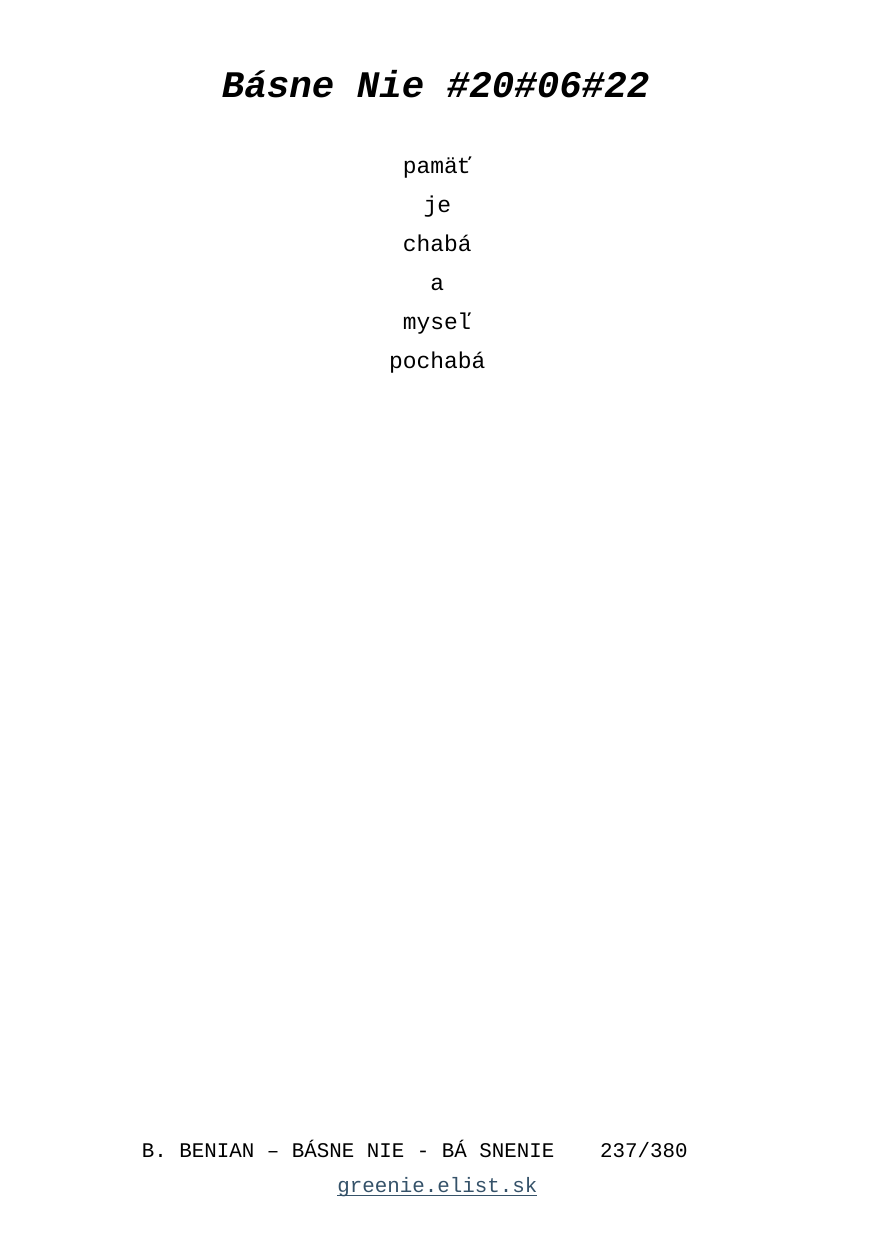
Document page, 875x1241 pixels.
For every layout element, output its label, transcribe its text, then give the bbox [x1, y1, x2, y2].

subtitle Básne Nie #20#06#22 [41, 66, 833, 109]
text pamäť je chabá a myseľ pochabá [41, 155, 833, 375]
